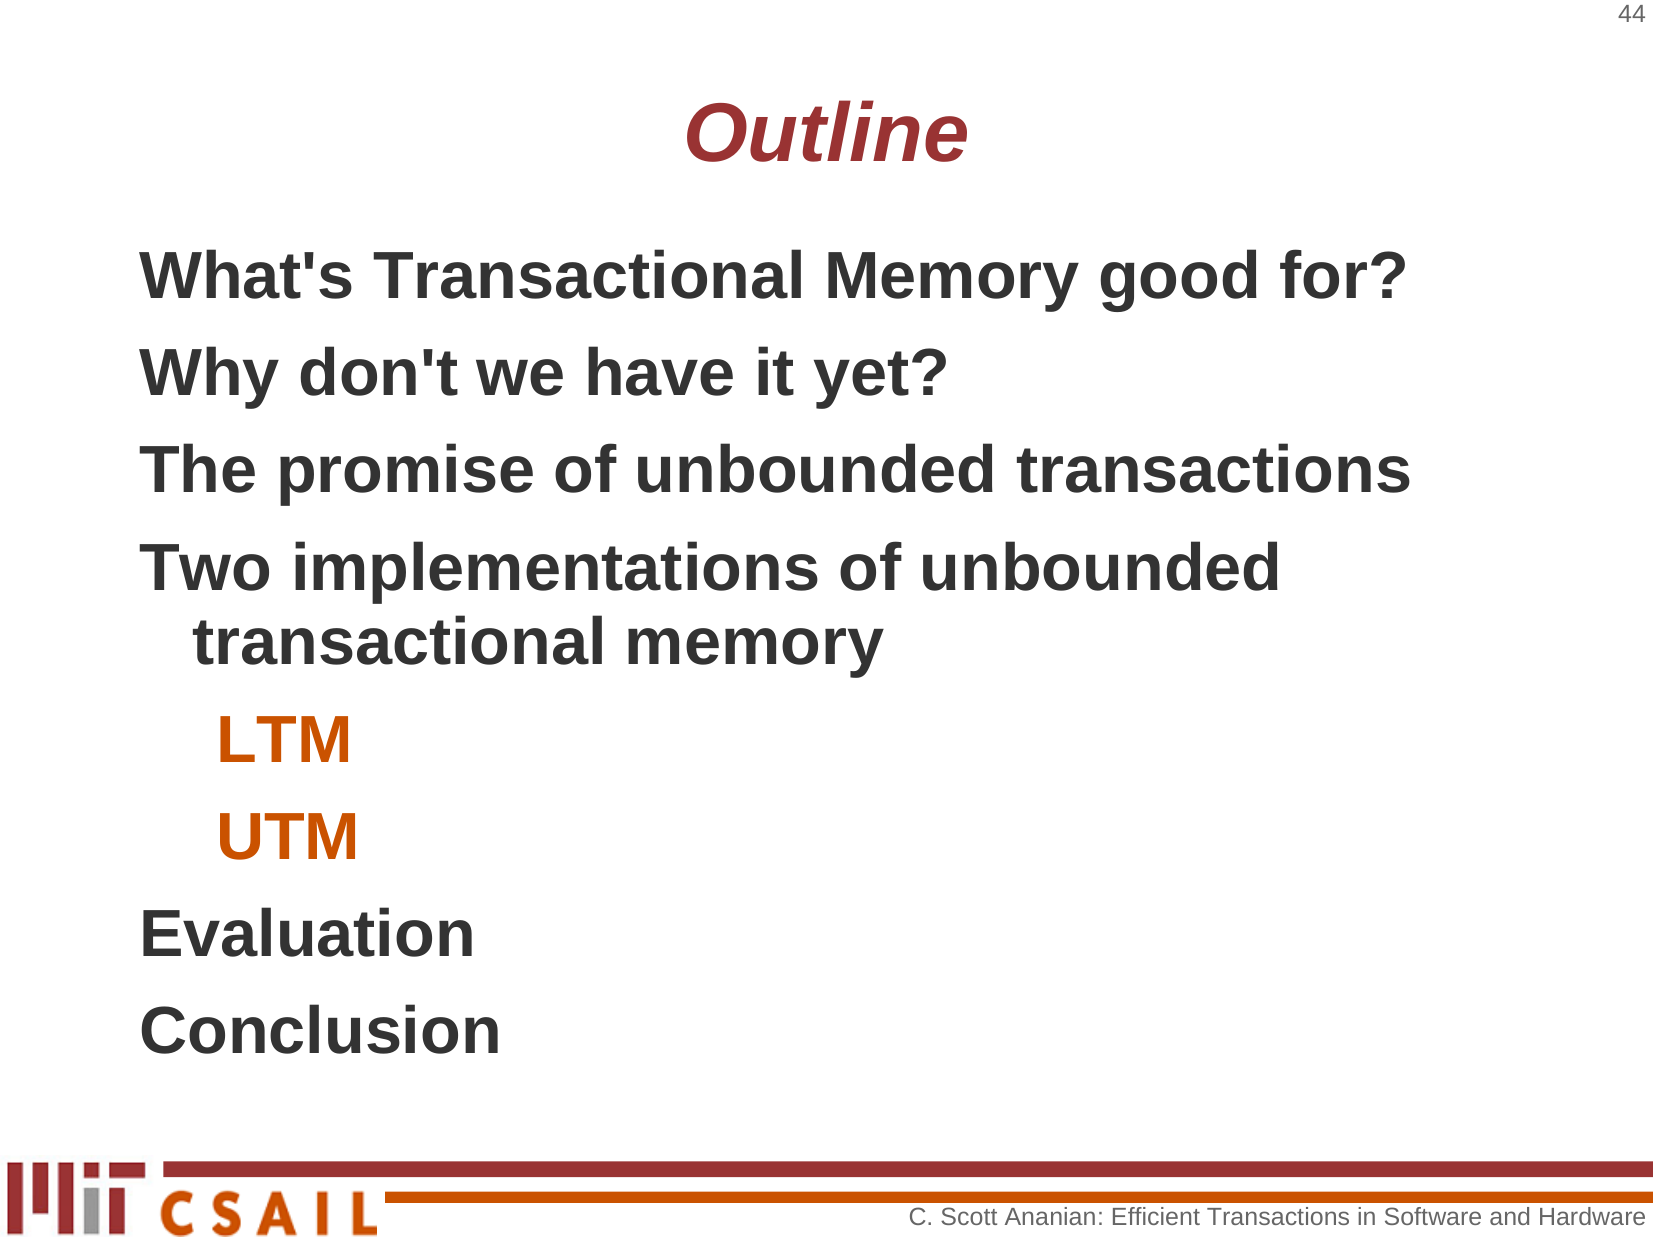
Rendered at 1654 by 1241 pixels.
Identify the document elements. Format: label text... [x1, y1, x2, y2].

list What's Transactional Memory good for? Why don't we have it yet? The promise of unbounded transactions Two implementations of unbounded transactional memory LTM UTM Evaluation Conclusion [121, 237, 1561, 1133]
picture [0, 1155, 377, 1237]
title Outline [52, 28, 1601, 237]
